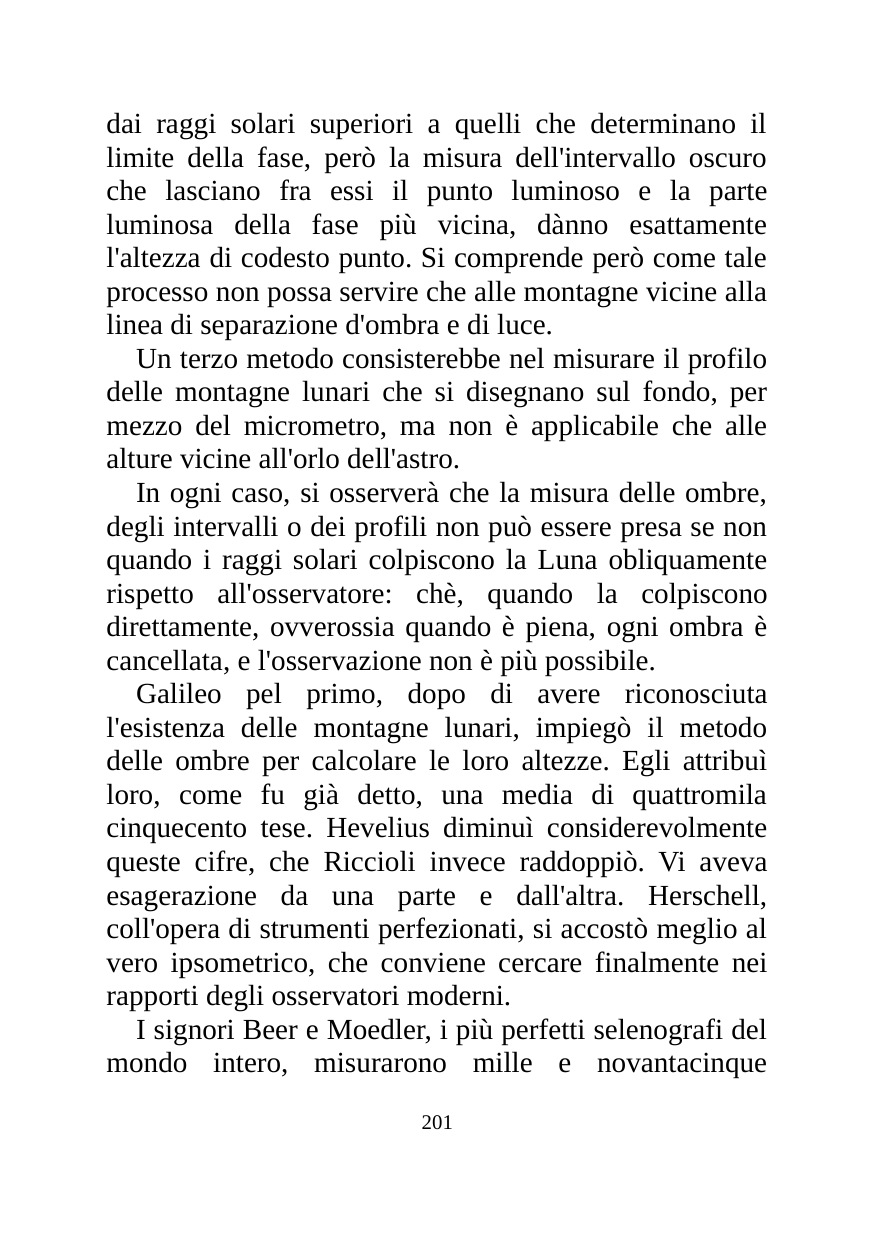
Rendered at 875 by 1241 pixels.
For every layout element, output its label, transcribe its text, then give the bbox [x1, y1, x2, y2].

text I signori Beer e Moedler, i più perfetti selenografi del mondo intero, misurarono mille e novantacinque [106, 1012, 768, 1079]
text In ogni caso, si osserverà che la misura delle ombre, degli intervalli o dei profili non può essere presa se non quando i raggi solari colpiscono la Luna obliquamente rispetto all'osservatore: chè, quando la colpiscono direttamente, ovverossia quando è piena, ogni ombra è cancellata, e l'osservazione non è più possibile. [106, 475, 768, 676]
text Un terzo metodo consisterebbe nel misurare il profilo delle montagne lunari che si disegnano sul fondo, per mezzo del micrometro, ma non è applicabile che alle alture vicine all'orlo dell'astro. [106, 341, 768, 475]
text Galileo pel primo, dopo di avere riconosciuta l'esistenza delle montagne lunari, impiegò il metodo delle ombre per calcolare le loro altezze. Egli attribuì loro, come fu già detto, una media di quattromila cinquecento tese. Hevelius diminuì considerevolmente queste cifre, che Riccioli invece raddoppiò. Vi aveva esagerazione da una parte e dall'altra. Herschell, coll'opera di strumenti perfezionati, si accostò meglio al vero ipsometrico, che conviene cercare finalmente nei rapporti degli osservatori moderni. [106, 676, 768, 1012]
text dai raggi solari superiori a quelli che determinano il limite della fase, però la misura dell'intervallo oscuro che lasciano fra essi il punto luminoso e la parte luminosa della fase più vicina, dànno esattamente l'altezza di codesto punto. Si comprende però come tale processo non possa servire che alle montagne vicine alla linea di separazione d'ombra e di luce. [106, 106, 768, 341]
